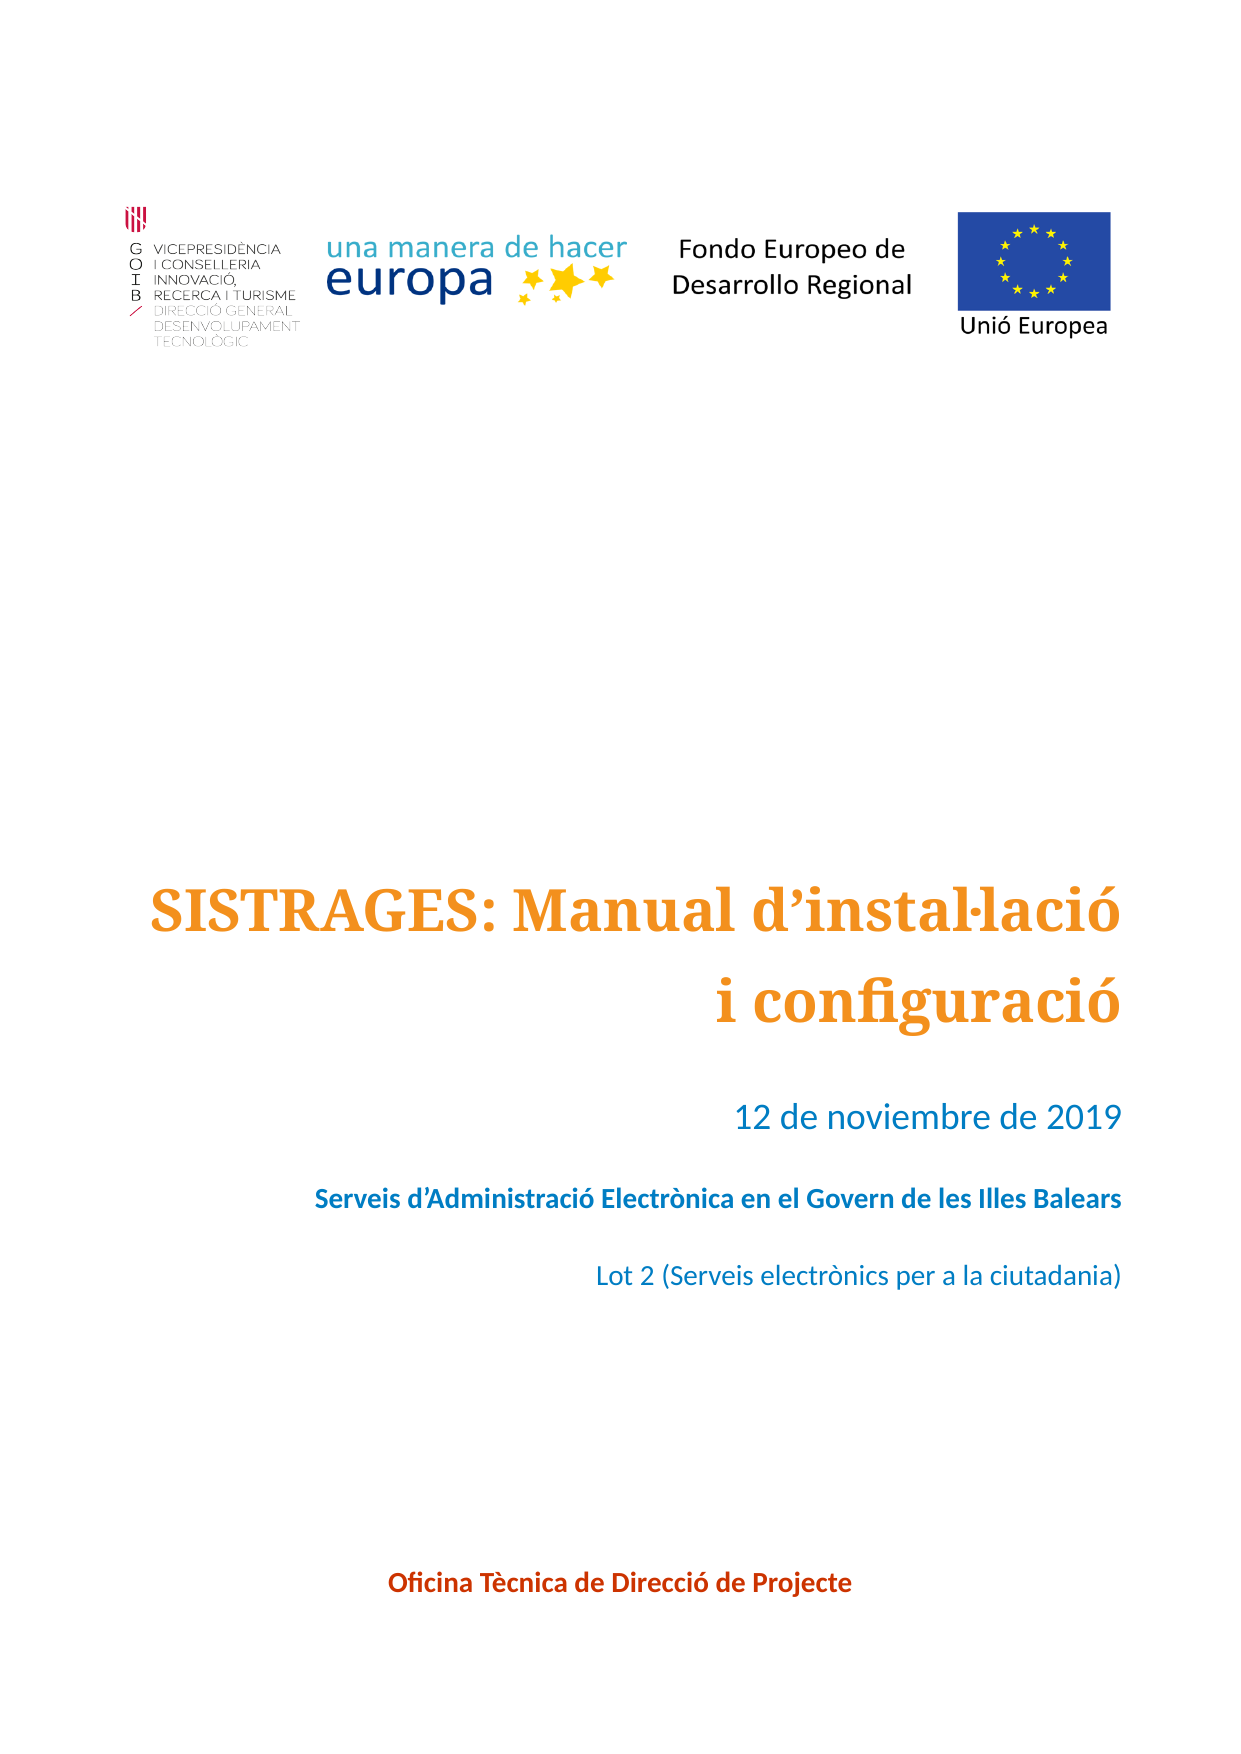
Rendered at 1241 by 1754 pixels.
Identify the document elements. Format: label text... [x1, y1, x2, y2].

text Lot 2 (Serveis electrònics per a la ciutadania) [118, 1257, 1122, 1293]
text 12 de noviembre de 2019 [118, 1093, 1122, 1139]
text Serveis d’Administració Electrònica en el Govern de les Illes Balears [118, 1180, 1122, 1216]
text Oficina Tècnica de Direcció de Projecte [118, 1564, 1122, 1600]
text SISTRAGES: Manual d’instal·lació i configuració [118, 869, 1122, 1040]
picture [118, 202, 308, 351]
picture [321, 202, 1122, 352]
